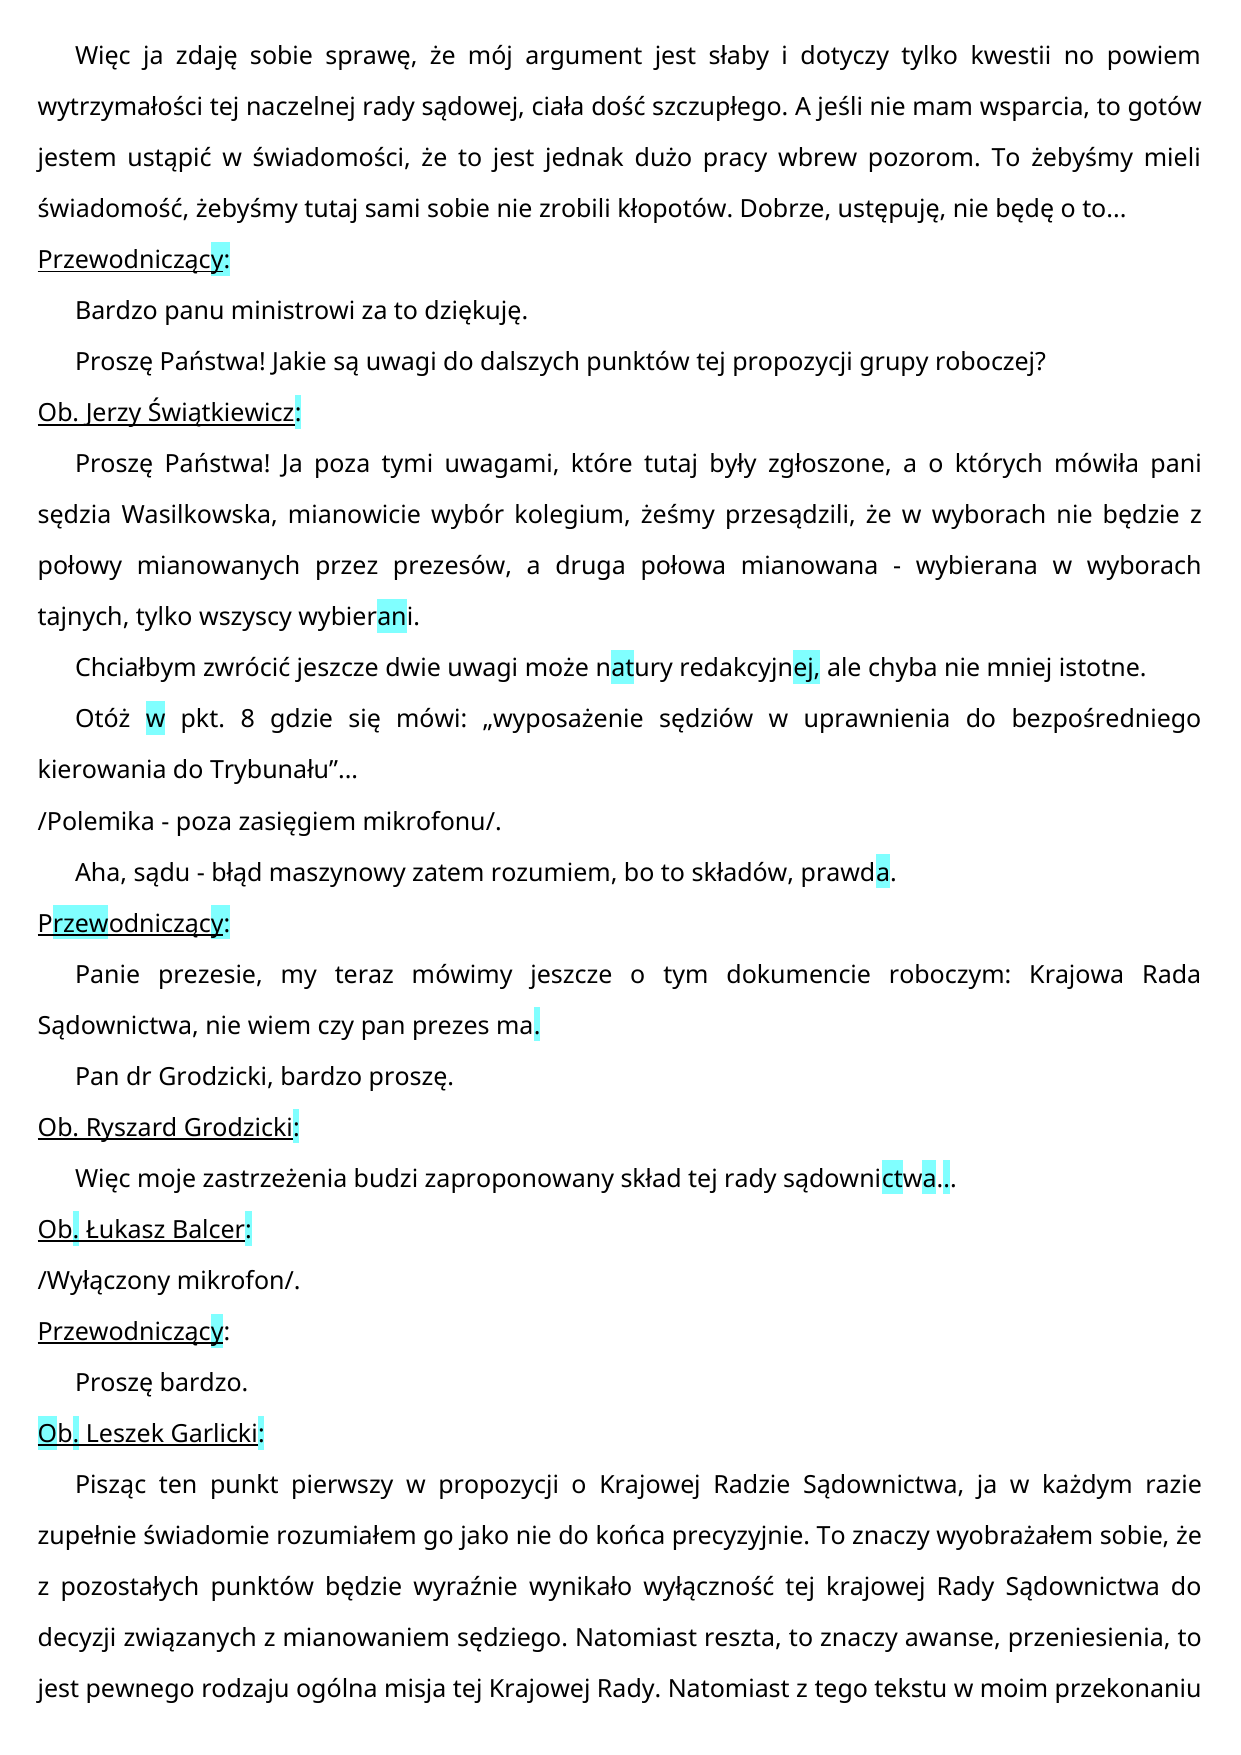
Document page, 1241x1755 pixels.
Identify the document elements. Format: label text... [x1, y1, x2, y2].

text Przewodniczący: [37, 905, 1203, 939]
text Więc ja zdaję sobie sprawę, że mój argument jest słaby i dotyczy tylko kwestii no powiem wytrzymałości tej naczelnej rady sądowej, ciała dość szczupłego. A jeśli nie mam wsparcia, to gotów jestem ustąpić w świadomości, że to jest jednak dużo pracy wbrew pozorom. To żebyśmy mieli świadomość, żebyśmy tutaj sami sobie nie zrobili kłopotów. Dobrze, ustępuję, nie będę o to... [37, 37, 1203, 225]
text Bardzo panu ministrowi za to dziękuję. [37, 293, 1203, 327]
text Proszę Państwa! Ja poza tymi uwagami, które tutaj były zgłoszone, a o których mówiła pani sędzia Wasilkowska, mianowicie wybór kolegium, żeśmy przesądzili, że w wyborach nie będzie z połowy mianowanych przez prezesów, a druga połowa mianowana - wybierana w wyborach tajnych, tylko wszyscy wybierani. [37, 446, 1203, 633]
text Chciałbym zwrócić jeszcze dwie uwagi może natury redakcyjnej, ale chyba nie mniej istotne. [37, 650, 1203, 684]
text Ob. Leszek Garlicki: [37, 1416, 1203, 1450]
text Ob. Łukasz Balcer: [37, 1211, 1203, 1246]
text Więc moje zastrzeżenia budzi zaproponowany skład tej rady sądownictwa... [37, 1160, 1203, 1194]
text Pisząc ten punkt pierwszy w propozycji o Krajowej Radzie Sądownictwa, ja w każdym razie zupełnie świadomie rozumiałem go jako nie do końca precyzyjnie. To znaczy wyobrażałem sobie, że z pozostałych punktów będzie wyraźnie wynikało wyłączność tej krajowej Rady Sądownictwa do decyzji związanych z mianowaniem sędziego. Natomiast reszta, to znaczy awanse, przeniesienia, to jest pewnego rodzaju ogólna misja tej Krajowej Rady. Natomiast z tego tekstu w moim przekonaniu [37, 1467, 1203, 1705]
text /Polemika - poza zasięgiem mikrofonu/. [37, 803, 1203, 837]
text Aha, sądu - błąd maszynowy zatem rozumiem, bo to składów, prawda. [37, 854, 1203, 888]
text /Wyłączony mikrofon/. [37, 1262, 1203, 1297]
text Otóż w pkt. 8 gdzie się mówi: „wyposażenie sędziów w uprawnienia do bezpośredniego kierowania do Trybunału”... [37, 701, 1203, 786]
text Proszę bardzo. [37, 1364, 1203, 1399]
text Przewodniczący: [37, 242, 1203, 276]
text Panie prezesie, my teraz mówimy jeszcze o tym dokumencie roboczym: Krajowa Rada Sądownictwa, nie wiem czy pan prezes ma. [37, 956, 1203, 1041]
text Pan dr Grodzicki, bardzo proszę. [37, 1058, 1203, 1092]
text Proszę Państwa! Jakie są uwagi do dalszych punktów tej propozycji grupy roboczej? [37, 344, 1203, 378]
text Ob. Ryszard Grodzicki: [37, 1109, 1203, 1143]
text Ob. Jerzy Świątkiewicz: [37, 395, 1203, 429]
text Przewodniczący: [37, 1313, 1203, 1348]
